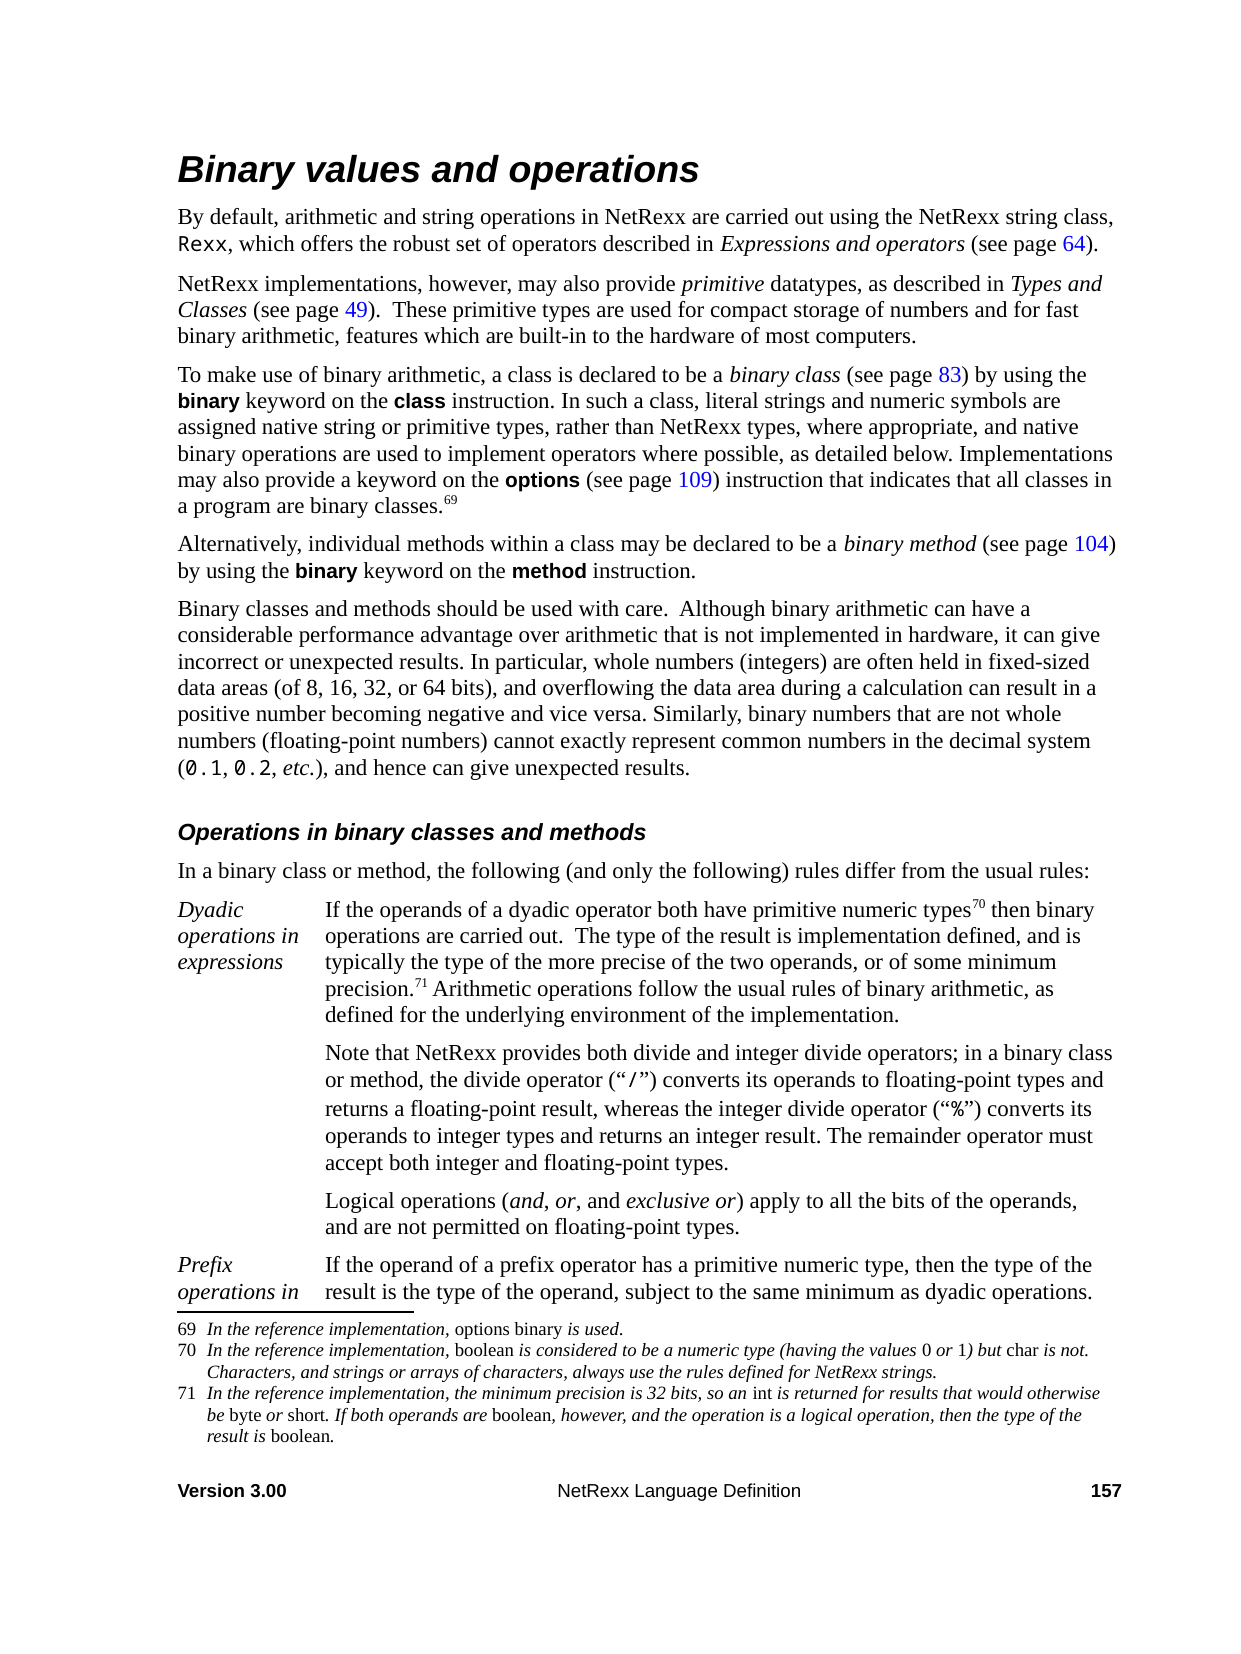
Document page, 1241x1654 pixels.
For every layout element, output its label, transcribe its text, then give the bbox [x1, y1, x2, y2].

text NetRexx implementations, however, may also provide primitive datatypes, as described in Types and Classes (see page 46). These primitive types are used for compact storage of numbers and for fast binary arithmetic, features which are built-in to the hardware of most computers. [177, 270, 1122, 349]
text In a binary class or method, the following (and only the following) rules differ from the usual rules: [177, 858, 1122, 884]
table_cell Prefix operations in [177, 1251, 325, 1304]
table_cell If the operand of a prefix operator has a primitive numeric type, then the type of the result is the type of the operand, subject to the same minimum as dyadic operations. [325, 1251, 1122, 1304]
table_header Dyadic operations in expressions [177, 896, 325, 1251]
text To make use of binary arithmetic, a class is declared to be a binary class (see page 79) by using the binary keyword on the class instruction. In such a class, literal strings and numeric symbols are assigned native string or primitive types, rather than NetRexx types, where appropriate, and native binary operations are used to implement operators where possible, as detailed below. Implementations may also provide a keyword on the options (see page 105) instruction that indicates that all classes in a program are binary classes. [177, 361, 1122, 519]
text Alternatively, individual methods within a class may be declared to be a binary method (see page 100) by using the binary keyword on the method instruction. [177, 531, 1122, 583]
text Binary classes and methods should be used with care. Although binary arithmetic can have a considerable performance advantage over arithmetic that is not implemented in hardware, it can give incorrect or unexpected results. In particular, whole numbers (integers) are often held in fixed-sized data areas (of 8, 16, 32, or 64 bits), and overflowing the data area during a calculation can result in a positive number becoming negative and vice versa. Similarly, binary numbers that are not whole numbers (floating-point numbers) cannot exactly represent common numbers in the decimal system (0.1, 0.2, etc.), and hence can give unexpected results. [177, 595, 1122, 782]
subtitle Operations in binary classes and methods [177, 818, 1122, 845]
table_header If the operands of a dyadic operator both have primitive numeric types then binary operations are carried out. The type of the result is implementation defined, and is typically the type of the more precise of the two operands, or of some minimum precision. Arithmetic operations follow the usual rules of binary arithmetic, as defined for the underlying environment of the implementation. Note that NetRexx provides both divide and integer divide operators; in a binary class or method, the divide operator (“/”) converts its operands to floating-point types and returns a floating-point result, whereas the integer divide operator (“%”) converts its operands to integer types and returns an integer result. The remainder operator must accept both integer and floating-point types. Logical operations (and, or, and exclusive or) apply to all the bits of the operands, and are not permitted on floating-point types. [325, 896, 1122, 1251]
subtitle Binary values and operations [177, 148, 1122, 191]
text By default, arithmetic and string operations in NetRexx are carried out using the NetRexx string class, Rexx, which offers the robust set of operators described in Expressions and operators (see page 61). [177, 203, 1122, 258]
text In the reference implementation, options binary is used. [177, 1318, 1122, 1339]
